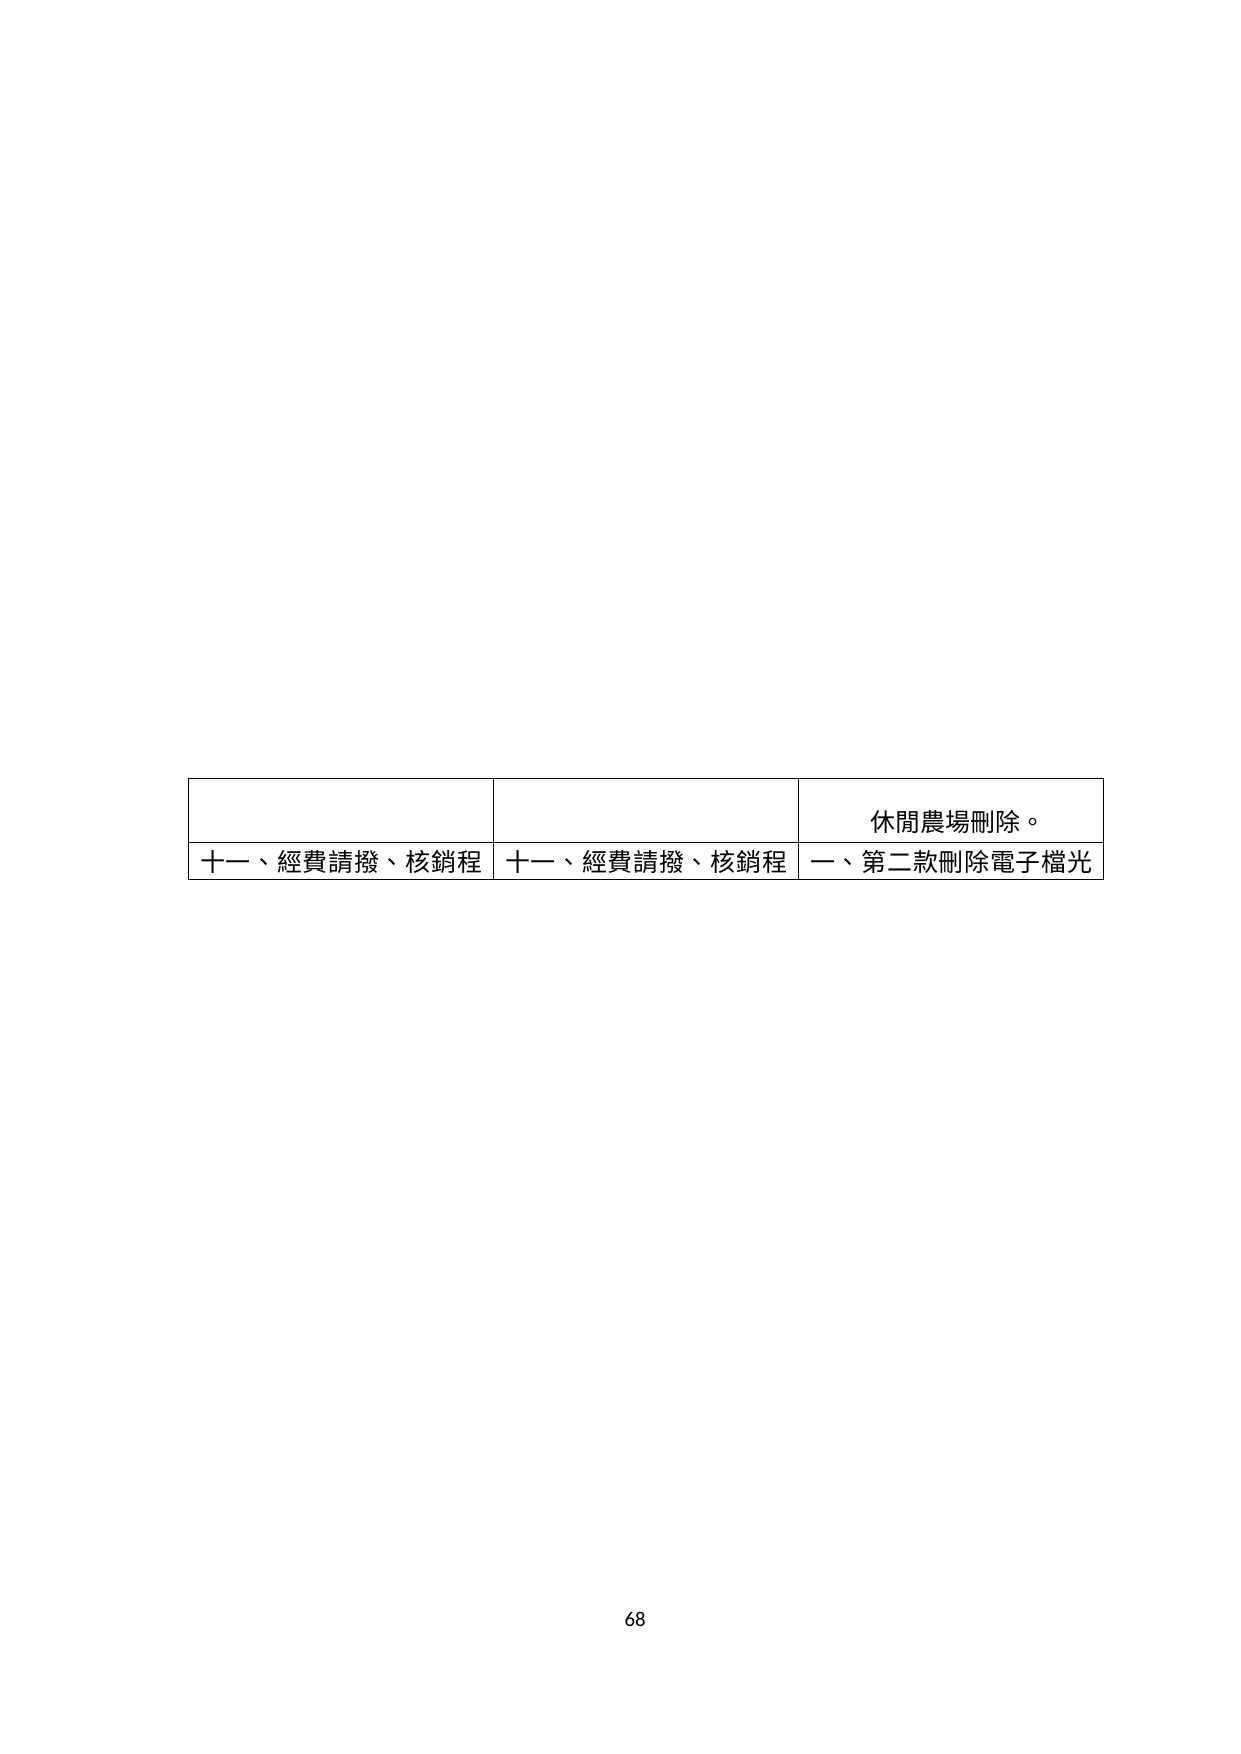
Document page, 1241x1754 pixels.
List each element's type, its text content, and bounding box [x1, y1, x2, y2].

table_cell [494, 779, 798, 842]
table_cell [189, 779, 493, 842]
table_cell 十一、經費請撥、核銷程 [189, 843, 493, 879]
table_cell 一、第二款刪除電子檔光 [799, 843, 1103, 879]
table_cell 休閒農場刪除。 [799, 779, 1103, 842]
table_cell 十一、經費請撥、核銷程 [494, 843, 798, 879]
